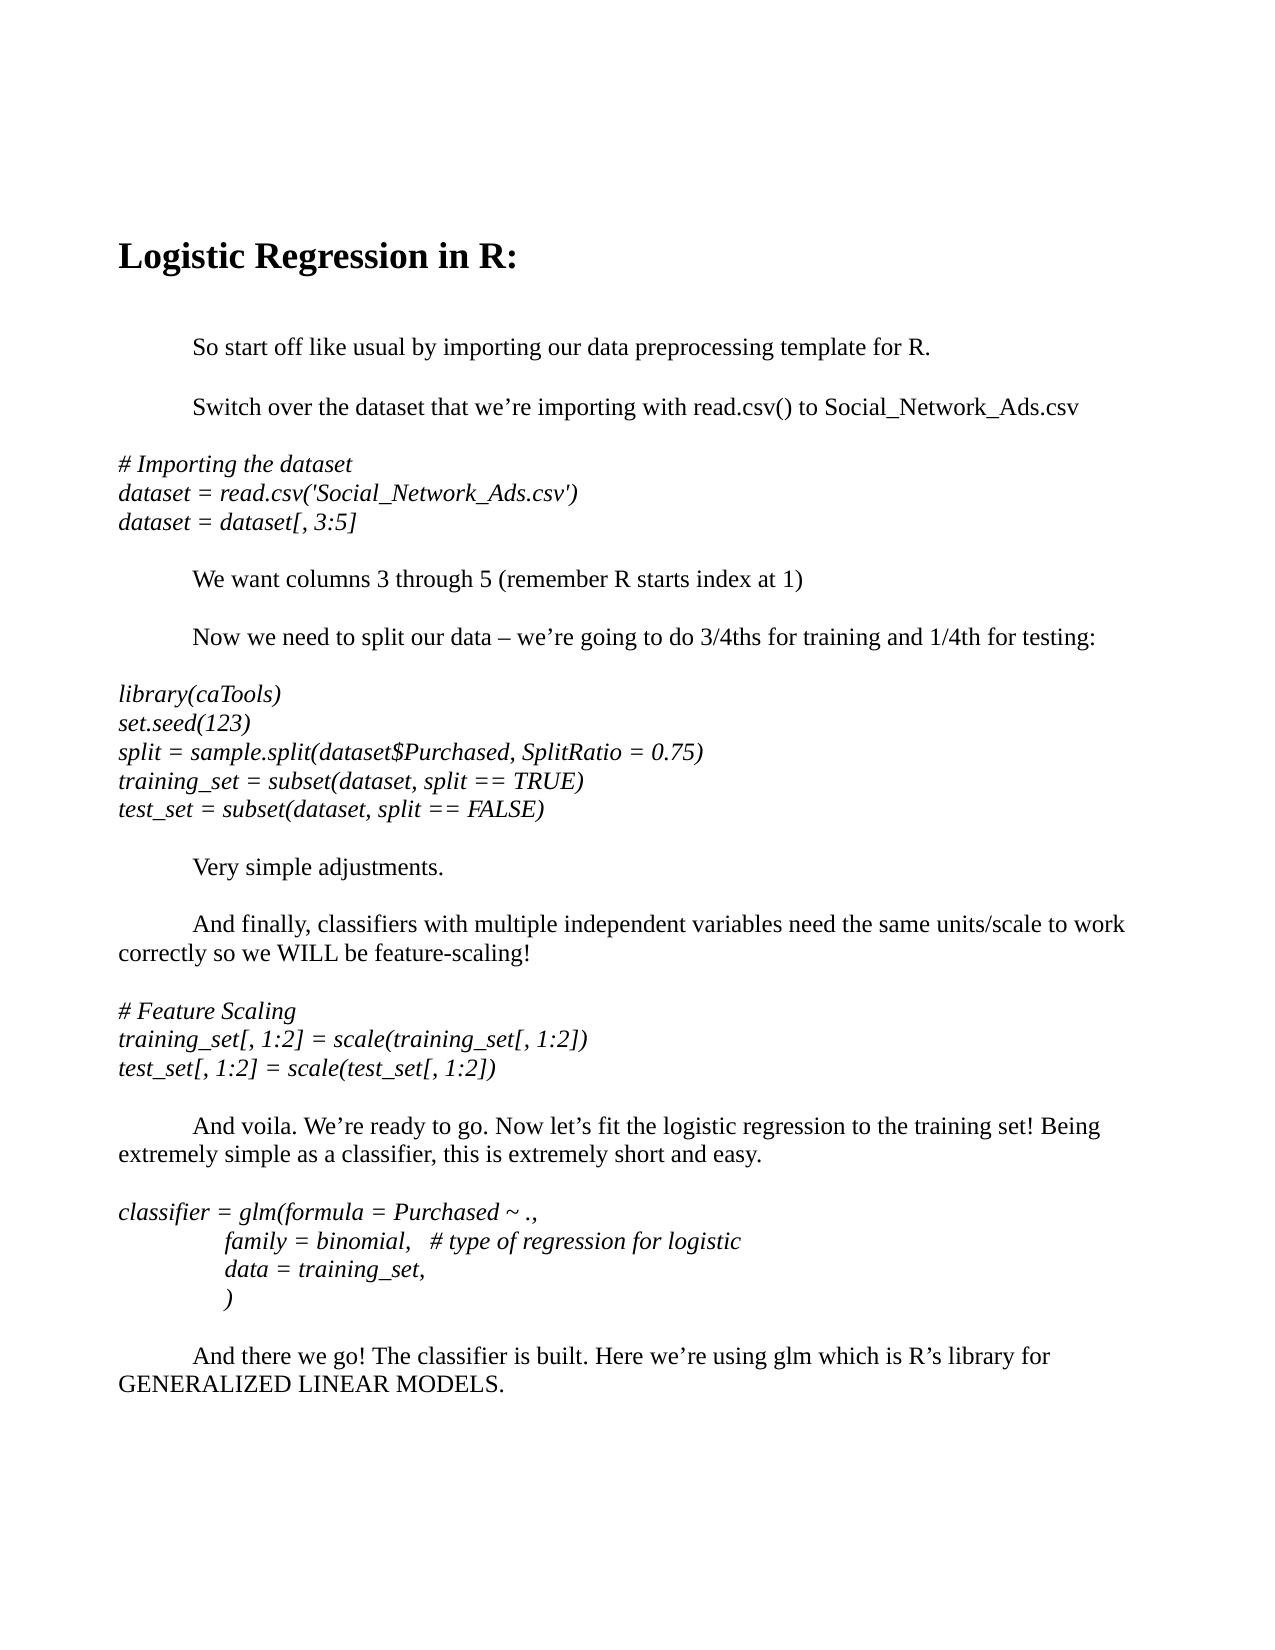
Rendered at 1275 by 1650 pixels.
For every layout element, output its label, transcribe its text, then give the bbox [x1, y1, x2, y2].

text We want columns 3 through 5 (remember R starts index at 1) [118, 564, 1157, 593]
text And finally, classifiers with multiple independent variables need the same units/scale to work correctly so we WILL be feature-scaling! # Feature Scaling [118, 909, 1157, 1024]
text test_set = subset(dataset, split == FALSE) [118, 794, 1157, 823]
text Now we need to split our data – we’re going to do 3/4ths for training and 1/4th for testing: [118, 622, 1157, 651]
text test_set[, 1:2] = scale(test_set[, 1:2]) [118, 1053, 1157, 1082]
text And voila. We’re ready to go. Now let’s fit the logistic regression to the training set! Being extremely simple as a classifier, this is extremely short and easy. [118, 1111, 1157, 1168]
text data = training_set, [118, 1254, 1157, 1283]
text dataset = dataset[, 3:5] [118, 507, 1157, 536]
text set.seed(123) [118, 708, 1157, 737]
text dataset = read.csv('Social_Network_Ads.csv') [118, 478, 1157, 507]
text Very simple adjustments. [118, 852, 1157, 881]
text split = sample.split(dataset$Purchased, SplitRatio = 0.75) [118, 737, 1157, 766]
text library(caTools) [118, 679, 1157, 708]
text ) [118, 1283, 1157, 1312]
text And there we go! The classifier is built. Here we’re using glm which is R’s library for GENERALIZED LINEAR MODELS. [118, 1341, 1157, 1398]
text Switch over the dataset that we’re importing with read.csv() to Social_Network_Ads.csv [118, 392, 1157, 421]
text family = binomial, # type of regression for logistic [118, 1226, 1157, 1254]
text So start off like usual by importing our data preprocessing template for R. [118, 320, 1157, 363]
text Logistic Regression in R: [118, 234, 1157, 277]
text # Importing the dataset [118, 449, 1157, 478]
text training_set[, 1:2] = scale(training_set[, 1:2]) [118, 1024, 1157, 1053]
text training_set = subset(dataset, split == TRUE) [118, 766, 1157, 794]
text classifier = glm(formula = Purchased ~ ., [118, 1197, 1157, 1226]
